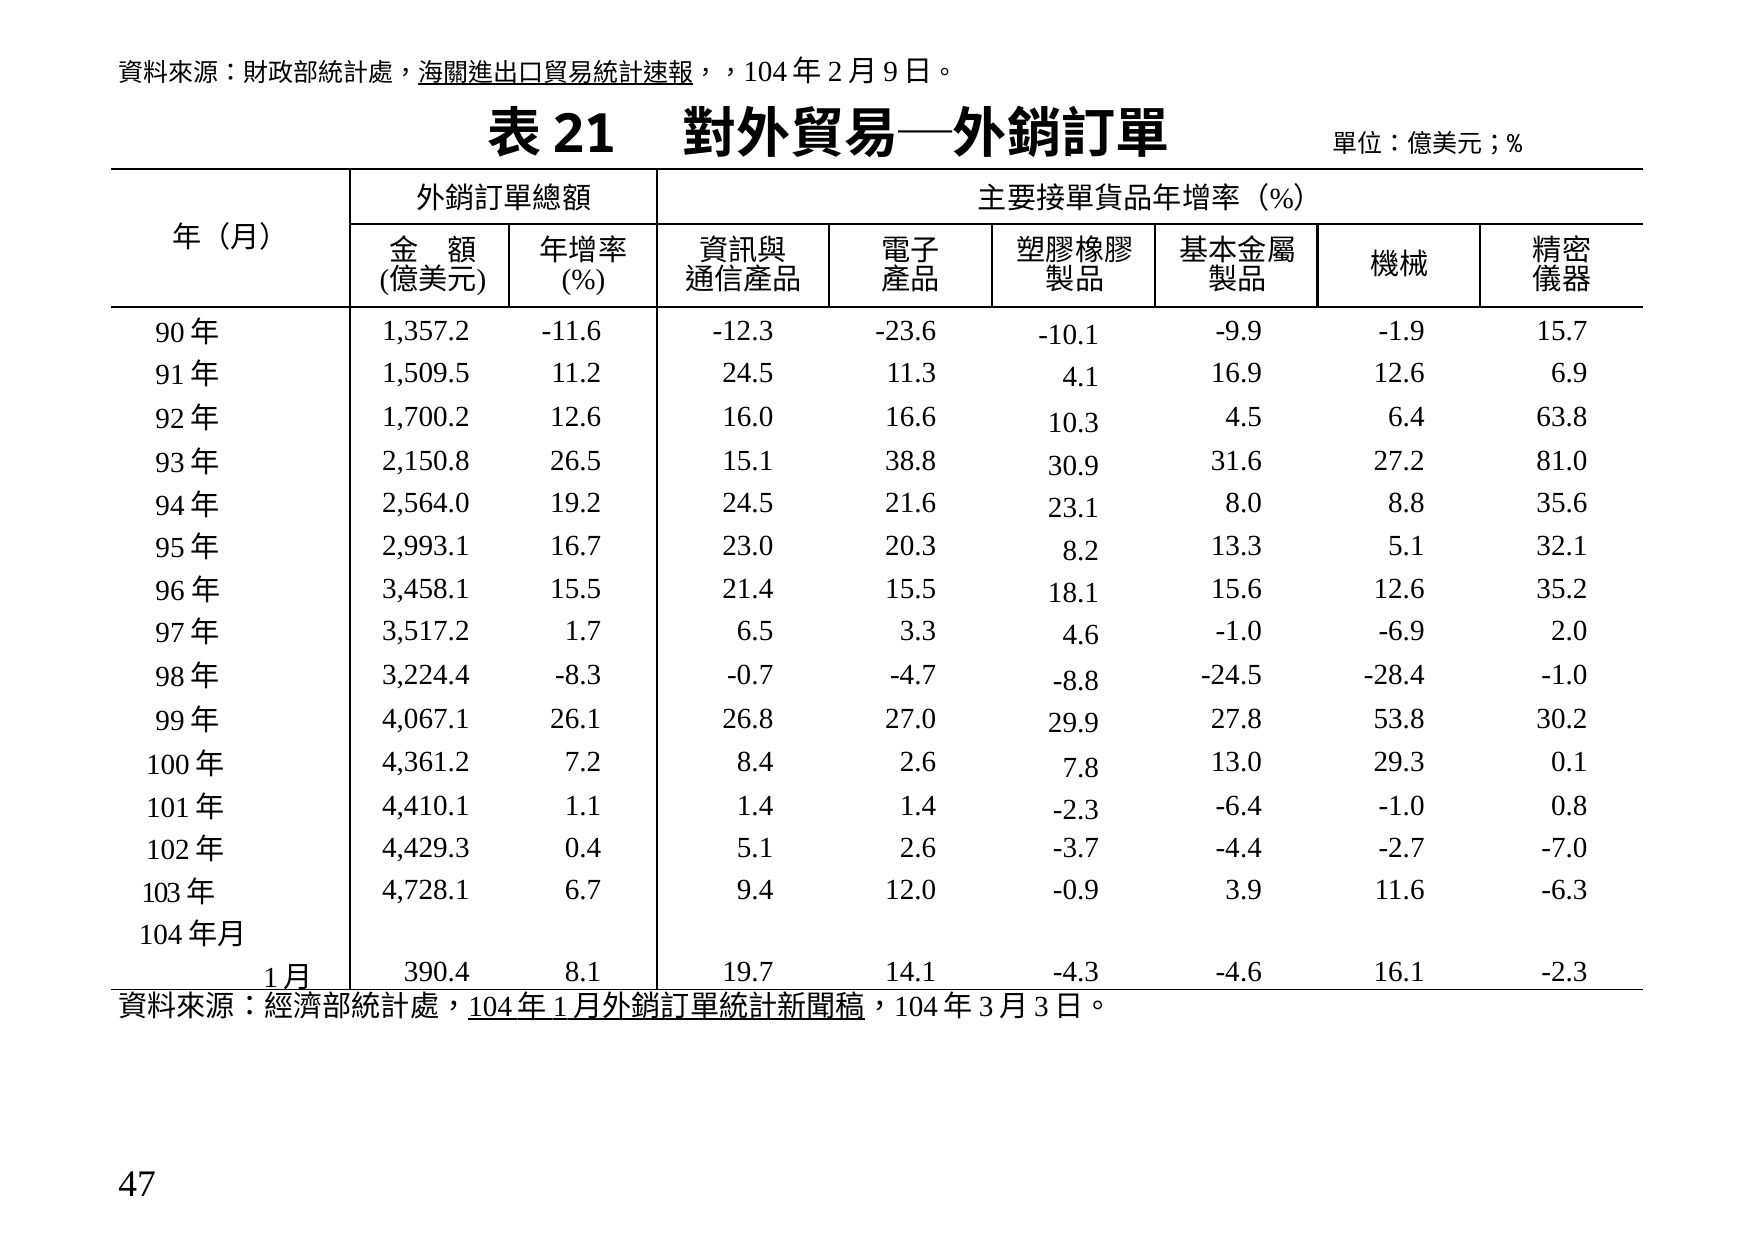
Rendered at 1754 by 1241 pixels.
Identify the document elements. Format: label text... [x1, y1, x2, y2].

table_cell 26.5 [509, 439, 656, 481]
table_cell -4.4 [1155, 826, 1317, 868]
table_cell 390.4 [351, 953, 509, 989]
table_cell 103年 [111, 868, 349, 910]
table_cell 21.4 [658, 566, 829, 609]
table_cell [1155, 910, 1317, 953]
table_cell 24.5 [658, 481, 829, 523]
table_cell -8.8 [992, 651, 1155, 697]
table_cell 8.4 [658, 739, 829, 783]
table_cell 7.2 [509, 739, 656, 783]
table_header 外銷訂單總額 [351, 170, 656, 223]
table_cell 8.0 [1155, 481, 1317, 523]
table_cell 19.2 [509, 481, 656, 523]
table_cell 11.2 [509, 351, 656, 393]
table_cell 12.6 [1318, 566, 1480, 609]
table_cell 16.9 [1155, 351, 1317, 393]
text 資料來源：財政部統計處，海關進出口貿易統計速報，，104年2月9日。 [118, 47, 1636, 89]
table_cell 100年 [111, 739, 349, 783]
table_cell -1.9 [1318, 308, 1480, 351]
table_cell 30.9 [992, 439, 1155, 481]
table_cell 32.1 [1480, 524, 1643, 566]
table_cell 0.1 [1480, 739, 1643, 783]
table_cell [992, 910, 1155, 953]
table_cell 資訊與 通信產品 [658, 225, 828, 306]
table_cell 94年 [111, 481, 349, 523]
table_cell 93年 [111, 439, 349, 481]
table_cell 10.3 [992, 393, 1155, 439]
table_cell 35.6 [1480, 481, 1643, 523]
table_cell 4.5 [1155, 393, 1317, 439]
table_cell -7.0 [1480, 826, 1643, 868]
table_cell 35.2 [1480, 566, 1643, 609]
table_cell 3.9 [1155, 868, 1317, 910]
table_cell -12.3 [658, 308, 829, 351]
table_cell 91年 [111, 351, 349, 393]
table_cell 年增率 (%) [510, 225, 656, 306]
table_cell 102年 [111, 826, 349, 868]
table_cell 12.6 [1318, 351, 1480, 393]
table_cell 精密 儀器 [1481, 225, 1643, 306]
table_cell 16.0 [658, 393, 829, 439]
table_cell 1.4 [658, 784, 829, 826]
table_cell 13.0 [1155, 739, 1317, 783]
table_cell 24.5 [658, 351, 829, 393]
table_cell 5.1 [658, 826, 829, 868]
table_cell 16.7 [509, 524, 656, 566]
table_cell [509, 910, 656, 953]
table_cell 1月 [111, 953, 349, 989]
table_cell 3.3 [829, 609, 992, 651]
table_cell -6.9 [1318, 609, 1480, 651]
table_cell [658, 910, 829, 953]
table_cell 27.2 [1318, 439, 1480, 481]
table_cell 3,517.2 [351, 609, 509, 651]
table_cell 81.0 [1480, 439, 1643, 481]
table_cell 2.0 [1480, 609, 1643, 651]
table_cell 26.8 [658, 697, 829, 739]
table_cell -4.7 [829, 651, 992, 697]
table_cell 基本金屬 製品 [1156, 225, 1316, 306]
table_cell -8.3 [509, 651, 656, 697]
table_cell 1,509.5 [351, 351, 509, 393]
table_cell 26.1 [509, 697, 656, 739]
table_cell 30.2 [1480, 697, 1643, 739]
table_cell 6.4 [1318, 393, 1480, 439]
text 資料來源：經濟部統計處，104年1月外銷訂單統計新聞稿，104年3月3日。 [118, 990, 1636, 1023]
table_cell -1.0 [1480, 651, 1643, 697]
table_cell 1,357.2 [351, 308, 509, 351]
table_cell 21.6 [829, 481, 992, 523]
table_cell 7.8 [992, 739, 1155, 783]
table_cell 6.5 [658, 609, 829, 651]
table_cell -2.7 [1318, 826, 1480, 868]
table_cell 104年月 [111, 910, 349, 953]
table_cell 0.8 [1480, 784, 1643, 826]
table_cell 1.7 [509, 609, 656, 651]
table_cell -23.6 [829, 308, 992, 351]
table_cell 29.3 [1318, 739, 1480, 783]
table_cell -6.3 [1480, 868, 1643, 910]
table_cell 9.4 [658, 868, 829, 910]
table_cell 53.8 [1318, 697, 1480, 739]
table_cell -2.3 [1480, 953, 1643, 989]
table_cell 0.4 [509, 826, 656, 868]
table_cell 29.9 [992, 697, 1155, 739]
table_cell -4.6 [1155, 953, 1317, 989]
table_cell 15.1 [658, 439, 829, 481]
table_cell 11.6 [1318, 868, 1480, 910]
table_cell 6.9 [1480, 351, 1643, 393]
table_cell -11.6 [509, 308, 656, 351]
table_cell 6.7 [509, 868, 656, 910]
table_cell 8.2 [992, 524, 1155, 566]
table_cell 19.7 [658, 953, 829, 989]
table_cell 4,728.1 [351, 868, 509, 910]
table_cell 1,700.2 [351, 393, 509, 439]
table_cell 2,564.0 [351, 481, 509, 523]
table_cell [1480, 910, 1643, 953]
table_cell 金 額 (億美元) [351, 225, 508, 306]
table_cell 3,458.1 [351, 566, 509, 609]
table_cell 63.8 [1480, 393, 1643, 439]
table_header 年（月） [111, 170, 349, 306]
table_cell 4,410.1 [351, 784, 509, 826]
table_cell 12.0 [829, 868, 992, 910]
table_cell 27.8 [1155, 697, 1317, 739]
table_cell 11.3 [829, 351, 992, 393]
table_cell 27.0 [829, 697, 992, 739]
table_cell 8.1 [509, 953, 656, 989]
table_cell 2,993.1 [351, 524, 509, 566]
table_cell -2.3 [992, 784, 1155, 826]
table_cell 95年 [111, 524, 349, 566]
table_cell 4,067.1 [351, 697, 509, 739]
table_cell -1.0 [1155, 609, 1317, 651]
table_cell 1.1 [509, 784, 656, 826]
table_cell 92年 [111, 393, 349, 439]
table_cell 38.8 [829, 439, 992, 481]
table_cell 2.6 [829, 739, 992, 783]
table_cell [829, 910, 992, 953]
table_cell 機械 [1319, 225, 1479, 306]
table_cell 4,429.3 [351, 826, 509, 868]
table_cell -10.1 [992, 308, 1155, 351]
table_cell 98年 [111, 651, 349, 697]
table_cell 23.1 [992, 481, 1155, 523]
table_cell -24.5 [1155, 651, 1317, 697]
table_cell -6.4 [1155, 784, 1317, 826]
text 表21 對外貿易─外銷訂單 單位：億美元；% [118, 89, 1636, 168]
table_cell 12.6 [509, 393, 656, 439]
table_cell 4,361.2 [351, 739, 509, 783]
table_cell 15.7 [1480, 308, 1643, 351]
table_cell 16.6 [829, 393, 992, 439]
table_cell 96 年 [111, 566, 349, 609]
table_cell 97年 [111, 609, 349, 651]
table_cell 20.3 [829, 524, 992, 566]
table_cell 2,150.8 [351, 439, 509, 481]
table_cell 99年 [111, 697, 349, 739]
table_cell 15.6 [1155, 566, 1317, 609]
table_cell [351, 910, 509, 953]
table_cell -9.9 [1155, 308, 1317, 351]
table_cell 3,224.4 [351, 651, 509, 697]
table_cell 15.5 [509, 566, 656, 609]
table_cell 23.0 [658, 524, 829, 566]
table_cell 4.1 [992, 351, 1155, 393]
table_cell 4.6 [992, 609, 1155, 651]
table_cell 13.3 [1155, 524, 1317, 566]
table_cell -0.9 [992, 868, 1155, 910]
table_cell 8.8 [1318, 481, 1480, 523]
table_cell 5.1 [1318, 524, 1480, 566]
table_header 主要接單貨品年增率（%） [658, 170, 1643, 223]
table_cell -3.7 [992, 826, 1155, 868]
table_cell 塑膠橡膠 製品 [993, 225, 1154, 306]
table_cell 14.1 [829, 953, 992, 989]
table_cell 1.4 [829, 784, 992, 826]
table_cell 2.6 [829, 826, 992, 868]
table_cell 31.6 [1155, 439, 1317, 481]
table_cell -28.4 [1318, 651, 1480, 697]
table_cell 15.5 [829, 566, 992, 609]
table_cell -1.0 [1318, 784, 1480, 826]
table_cell 電子 產品 [830, 225, 991, 306]
table_cell 90年 [111, 308, 349, 351]
table_cell -0.7 [658, 651, 829, 697]
table_cell 101年 [111, 784, 349, 826]
table_cell -4.3 [992, 953, 1155, 989]
table_cell 16.1 [1318, 953, 1480, 989]
table_cell [1318, 910, 1480, 953]
table_cell 18.1 [992, 566, 1155, 609]
